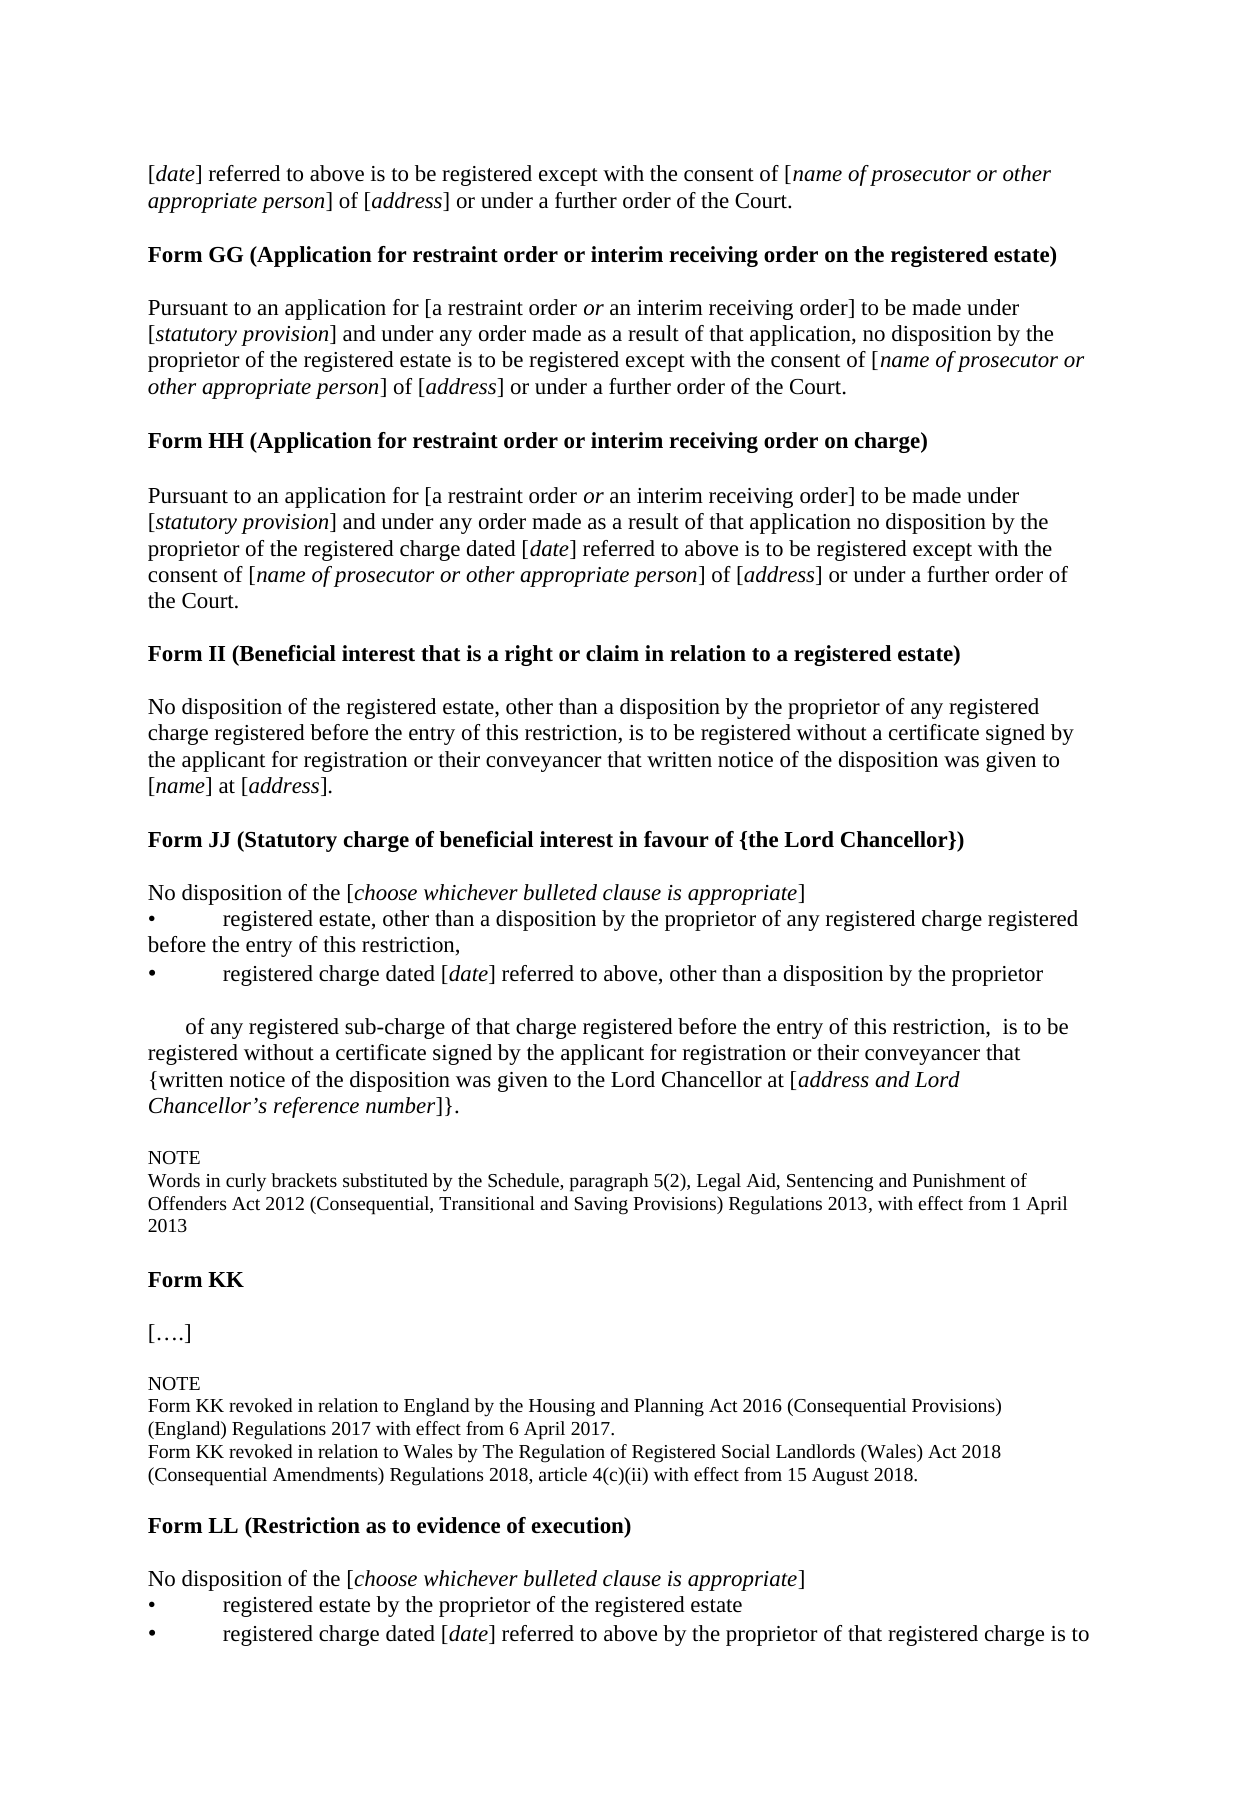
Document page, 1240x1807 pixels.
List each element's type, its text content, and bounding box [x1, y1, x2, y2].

text Form KK [148, 1266, 1048, 1293]
text Form KK revoked in relation to England by the Housing and Planning Act 2016 (Consequential Provisions) (England) Regulations 2017 with effect from 6 April 2017. [148, 1394, 1019, 1440]
text No disposition of the [choose whichever bulleted clause is appropriate] [148, 879, 1099, 905]
list registered estate, other than a disposition by the proprietor of any registered charge registered before the entry of this restriction, [148, 905, 1099, 958]
subtitle NOTE [148, 1146, 1099, 1169]
text Pursuant to an application for [a restraint order or an interim receiving order] to be made under [statutory provision] and under any order made as a result of that application no disposition by the proprietor of the registered charge dated [date] referred to above is to be registered except with the consent of [name of prosecutor or other appropriate person] of [address] or under a further order of the Court. [148, 482, 1099, 614]
text No disposition of the [choose whichever bulleted clause is appropriate] [148, 1565, 1099, 1591]
subtitle Form GG (Application for restraint order or interim receiving order on the registered estate) [148, 241, 1078, 267]
text No disposition of the registered estate, other than a disposition by the proprietor of any registered charge registered before the entry of this restriction, is to be registered without a certificate signed by the applicant for registration or their conveyancer that written notice of the disposition was given to [name] at [address]. [148, 693, 1078, 798]
subtitle Form II (Beneficial interest that is a right or claim in relation to a registered estate) [148, 640, 1099, 666]
subtitle NOTE [148, 1372, 1099, 1394]
subtitle Form LL (Restriction as to evidence of execution) [148, 1512, 1099, 1538]
text Form KK revoked in relation to Wales by The Regulation of Registered Social Landlords (Wales) Act 2018 (Consequential Amendments) Regulations 2018, article 4(c)(ii) with effect from 15 August 2018. [148, 1440, 1019, 1486]
text Form JJ (Statutory charge of beneficial interest in favour of {the Lord Chancellor}) [148, 826, 972, 852]
list registered charge dated [date] referred to above by the proprietor of that registered charge is to [148, 1618, 1099, 1646]
text [….] [148, 1319, 1099, 1345]
text of any registered sub-charge of that charge registered before the entry of this restriction, is to be registered without a certificate signed by the applicant for registration or their conveyancer that {written notice of the disposition was given to the Lord Chancellor at [address and Lord Chancellor’s reference number]}. [148, 1013, 1083, 1118]
text Pursuant to an application for [a restraint order or an interim receiving order] to be made under [statutory provision] and under any order made as a result of that application, no disposition by the proprietor of the registered estate is to be registered except with the consent of [name of prosecutor or other appropriate person] of [address] or under a further order of the Court. [148, 294, 1099, 399]
list registered charge dated [date] referred to above, other than a disposition by the proprietor [148, 958, 1099, 987]
text Words in curly brackets substituted by the Schedule, paragraph 5(2), Legal Aid, Sentencing and Punishment of Offenders Act 2012 (Consequential, Transitional and Saving Provisions) Regulations 2013, with effect from 1 April 2013 [148, 1169, 1099, 1237]
subtitle Form HH (Application for restraint order or interim receiving order on charge) [148, 427, 1099, 453]
list registered estate by the proprietor of the registered estate [148, 1591, 1099, 1618]
text [date] referred to above is to be registered except with the consent of [name of prosecutor or other appropriate person] of [address] or under a further order of the Court. [148, 161, 1078, 213]
